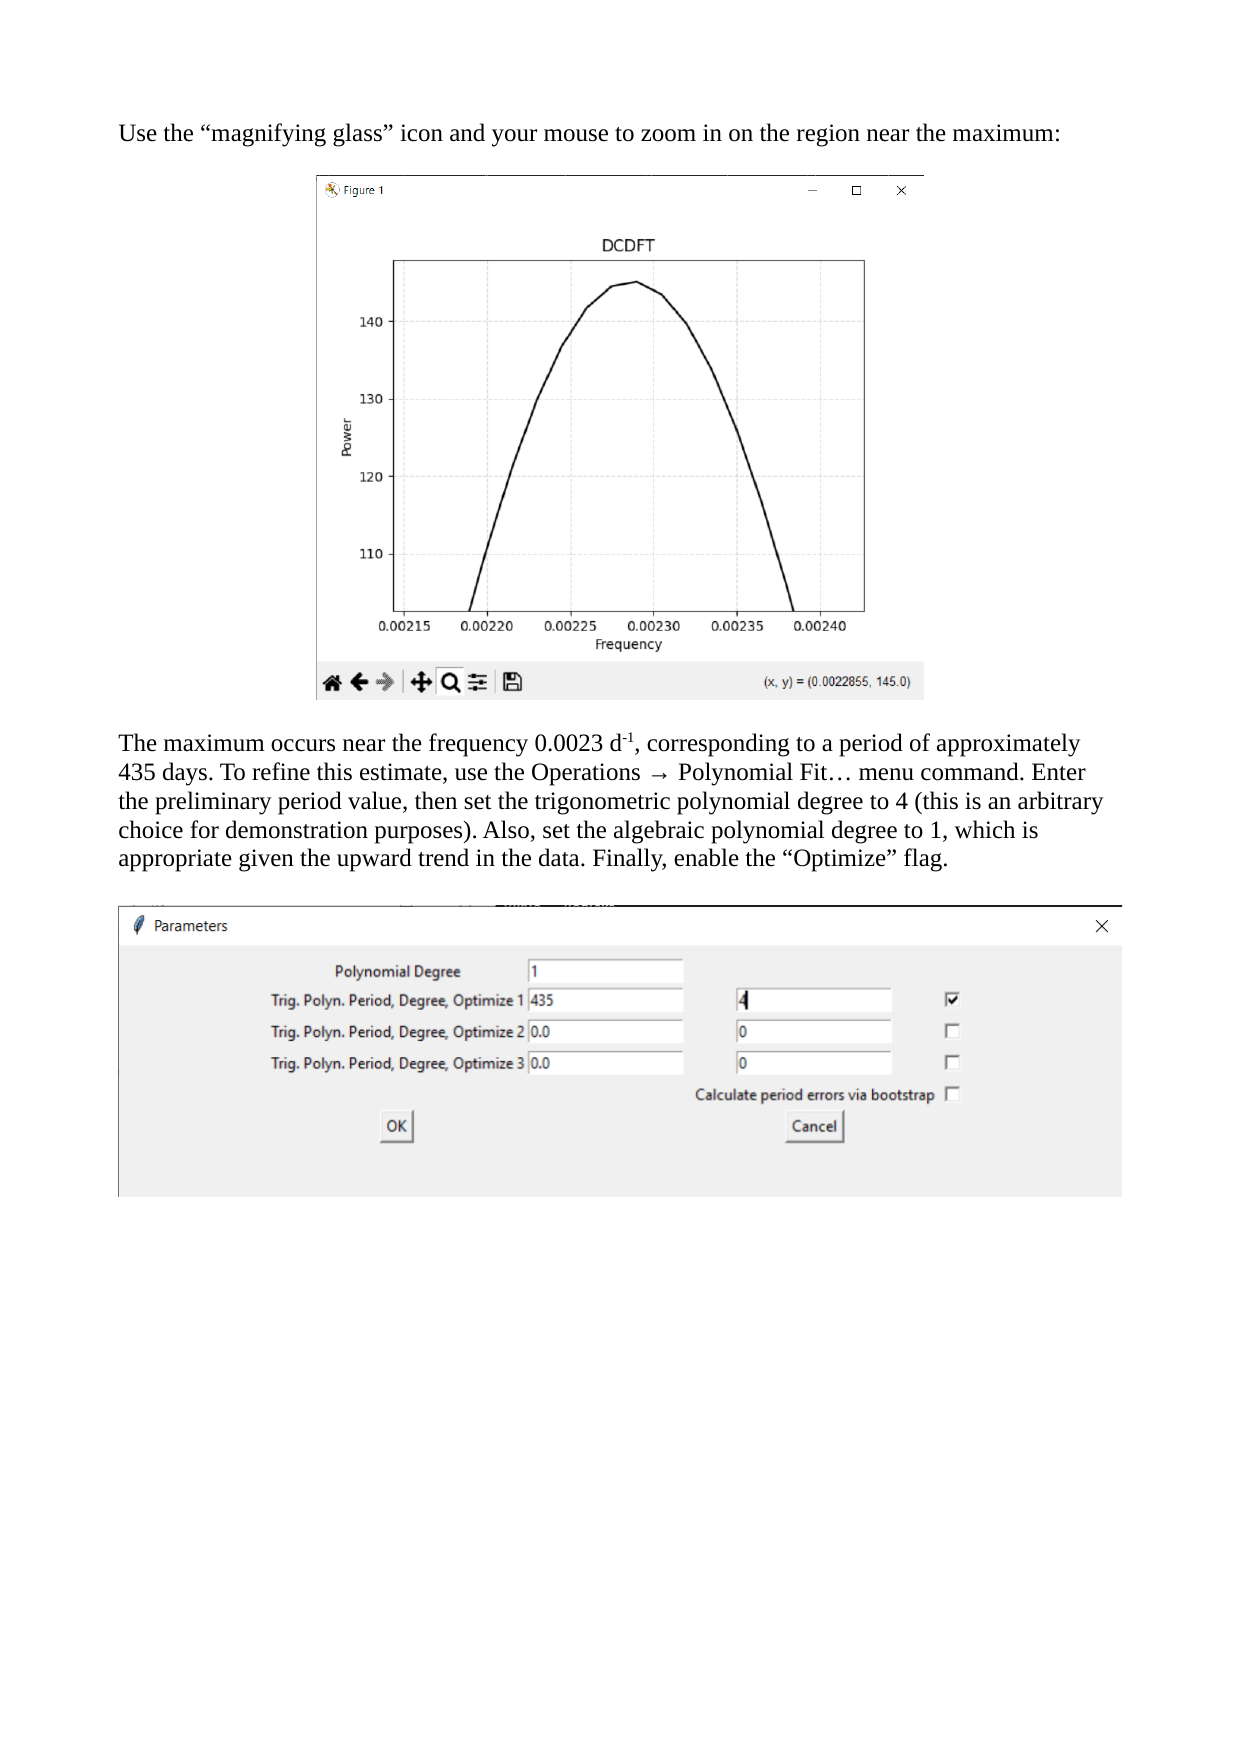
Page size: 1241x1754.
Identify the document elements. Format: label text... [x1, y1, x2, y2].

picture [316, 175, 924, 700]
text Use the “magnifying glass” icon and your mouse to zoom in on the region near the maximum: [118, 118, 1122, 147]
picture [118, 905, 1123, 1197]
text The maximum occurs near the frequency 0.0023 d-1, corresponding to a period of approximately 435 days. To refine this estimate, use the Operations → Polynomial Fit… menu command. Enter the preliminary period value, then set the trigonometric polynomial degree to 4 (this is an arbitrary choice for demonstration purposes). Also, set the algebraic polynomial degree to 1, which is appropriate given the upward trend in the data. Finally, enable the “Optimize” flag. [118, 728, 1122, 872]
